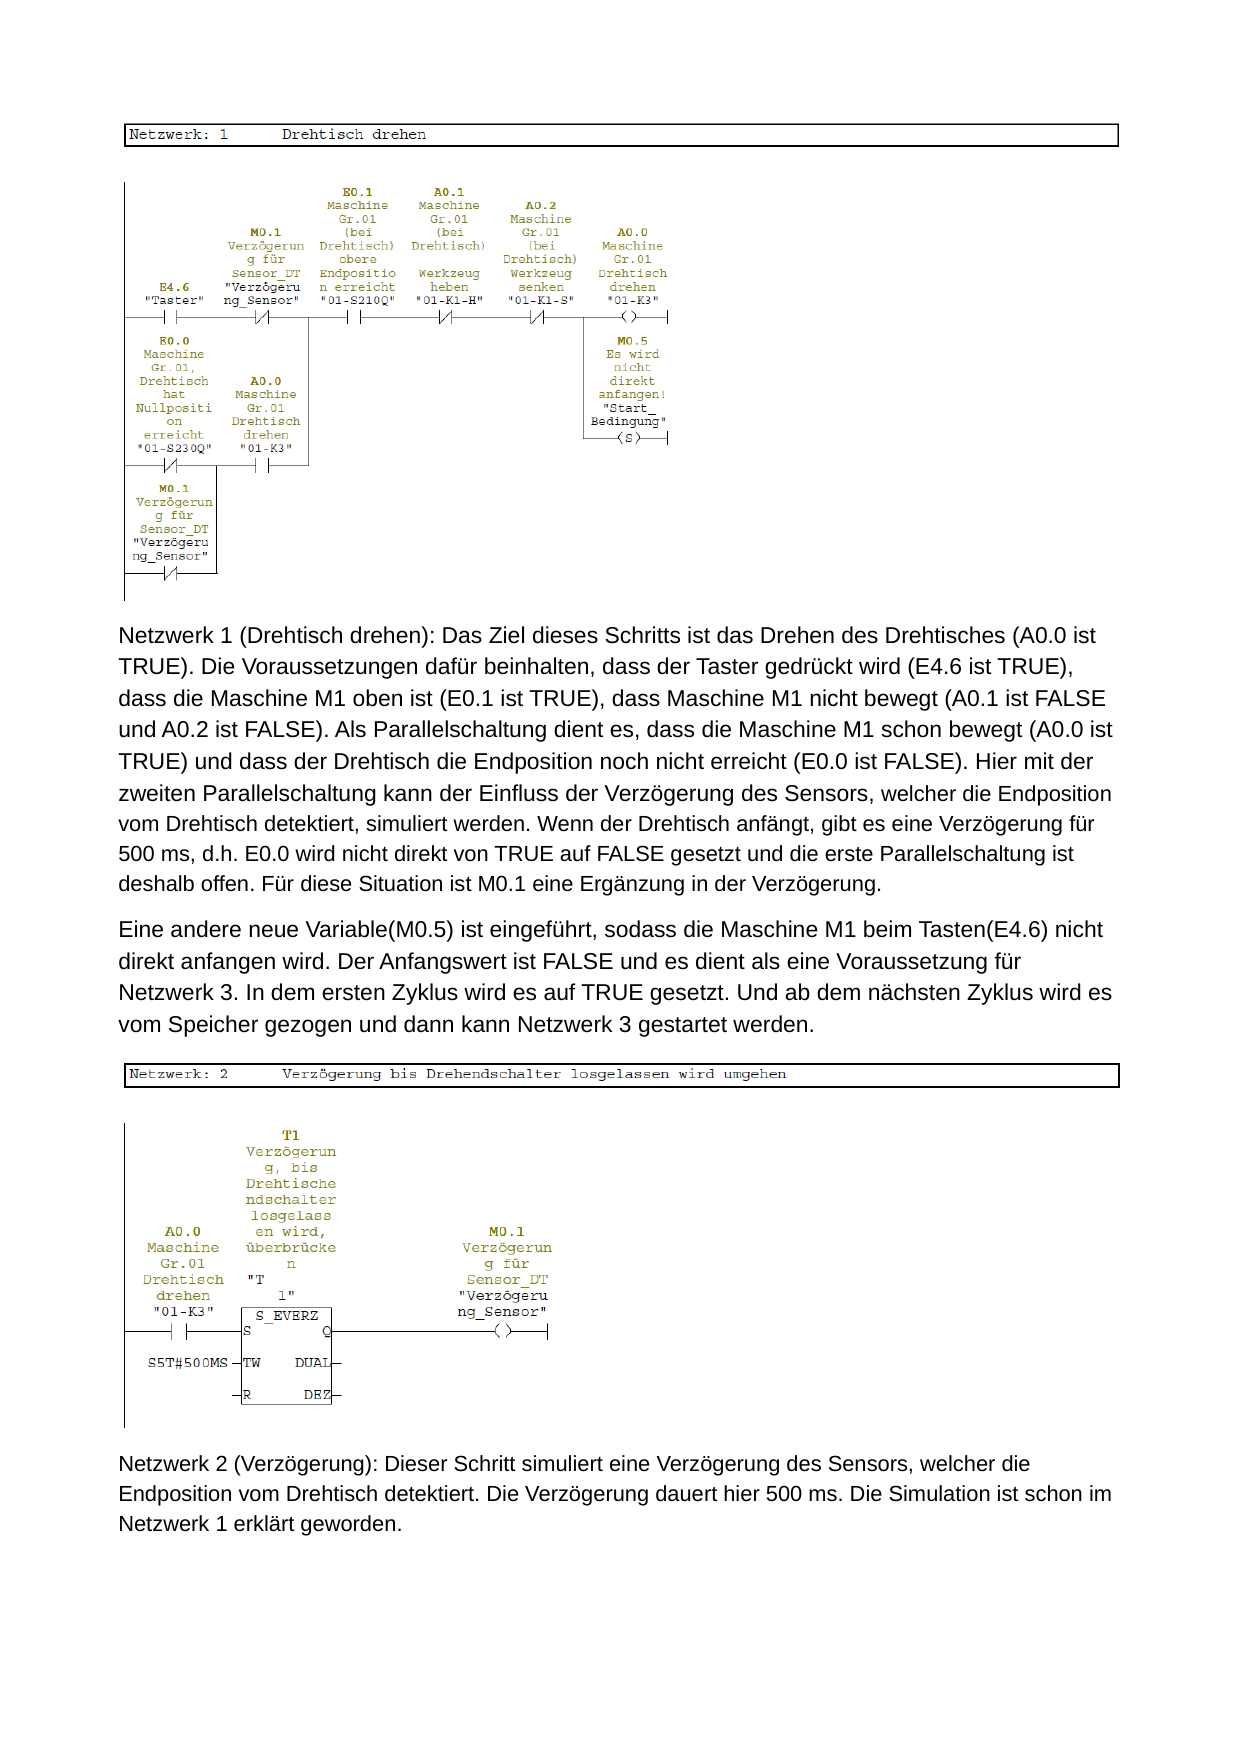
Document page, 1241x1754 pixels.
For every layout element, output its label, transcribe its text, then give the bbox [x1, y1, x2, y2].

text Netzwerk 2 (Verzögerung): Dieser Schritt simuliert eine Verzögerung des Sensors, welcher die Endposition vom Drehtisch detektiert. Die Verzögerung dauert hier 500 ms. Die Simulation ist schon im Netzwerk 1 erklärt geworden. [118, 1451, 1122, 1536]
text Eine andere neue Variable(M0.5) ist eingeführt, sodass die Maschine M1 beim Tasten(E4.6) nicht direkt anfangen wird. Der Anfangswert ist FALSE und es dient als eine Voraussetzung für Netzwerk 3. In dem ersten Zyklus wird es auf TRUE gesetzt. Und ab dem nächsten Zyklus wird es vom Speicher gezogen und dann kann Netzwerk 3 gestartet werden. [118, 916, 1122, 1037]
text Netzwerk 1 (Drehtisch drehen): Das Ziel dieses Schritts ist das Drehen des Drehtisches (A0.0 ist TRUE). Die Voraussetzungen dafür beinhalten, dass der Taster gedrückt wird (E4.6 ist TRUE), dass die Maschine M1 oben ist (E0.1 ist TRUE), dass Maschine M1 nicht bewegt (A0.1 ist FALSE und A0.2 ist FALSE). Als Parallelschaltung dient es, dass die Maschine M1 schon bewegt (A0.0 ist TRUE) und dass der Drehtisch die Endposition noch nicht erreicht (E0.0 ist FALSE). Hier mit der zweiten Parallelschaltung kann der Einfluss der Verzögerung des Sensors, welcher die Endposition vom Drehtisch detektiert, simuliert werden. Wenn der Drehtisch anfängt, gibt es eine Verzögerung für 500 ms, d.h. E0.0 wird nicht direkt von TRUE auf FALSE gesetzt und die erste Parallelschaltung ist deshalb offen. Für diese Situation ist M0.1 eine Ergänzung in der Verzögerung. [118, 622, 1122, 896]
picture [118, 118, 1123, 602]
picture [118, 1056, 1123, 1431]
